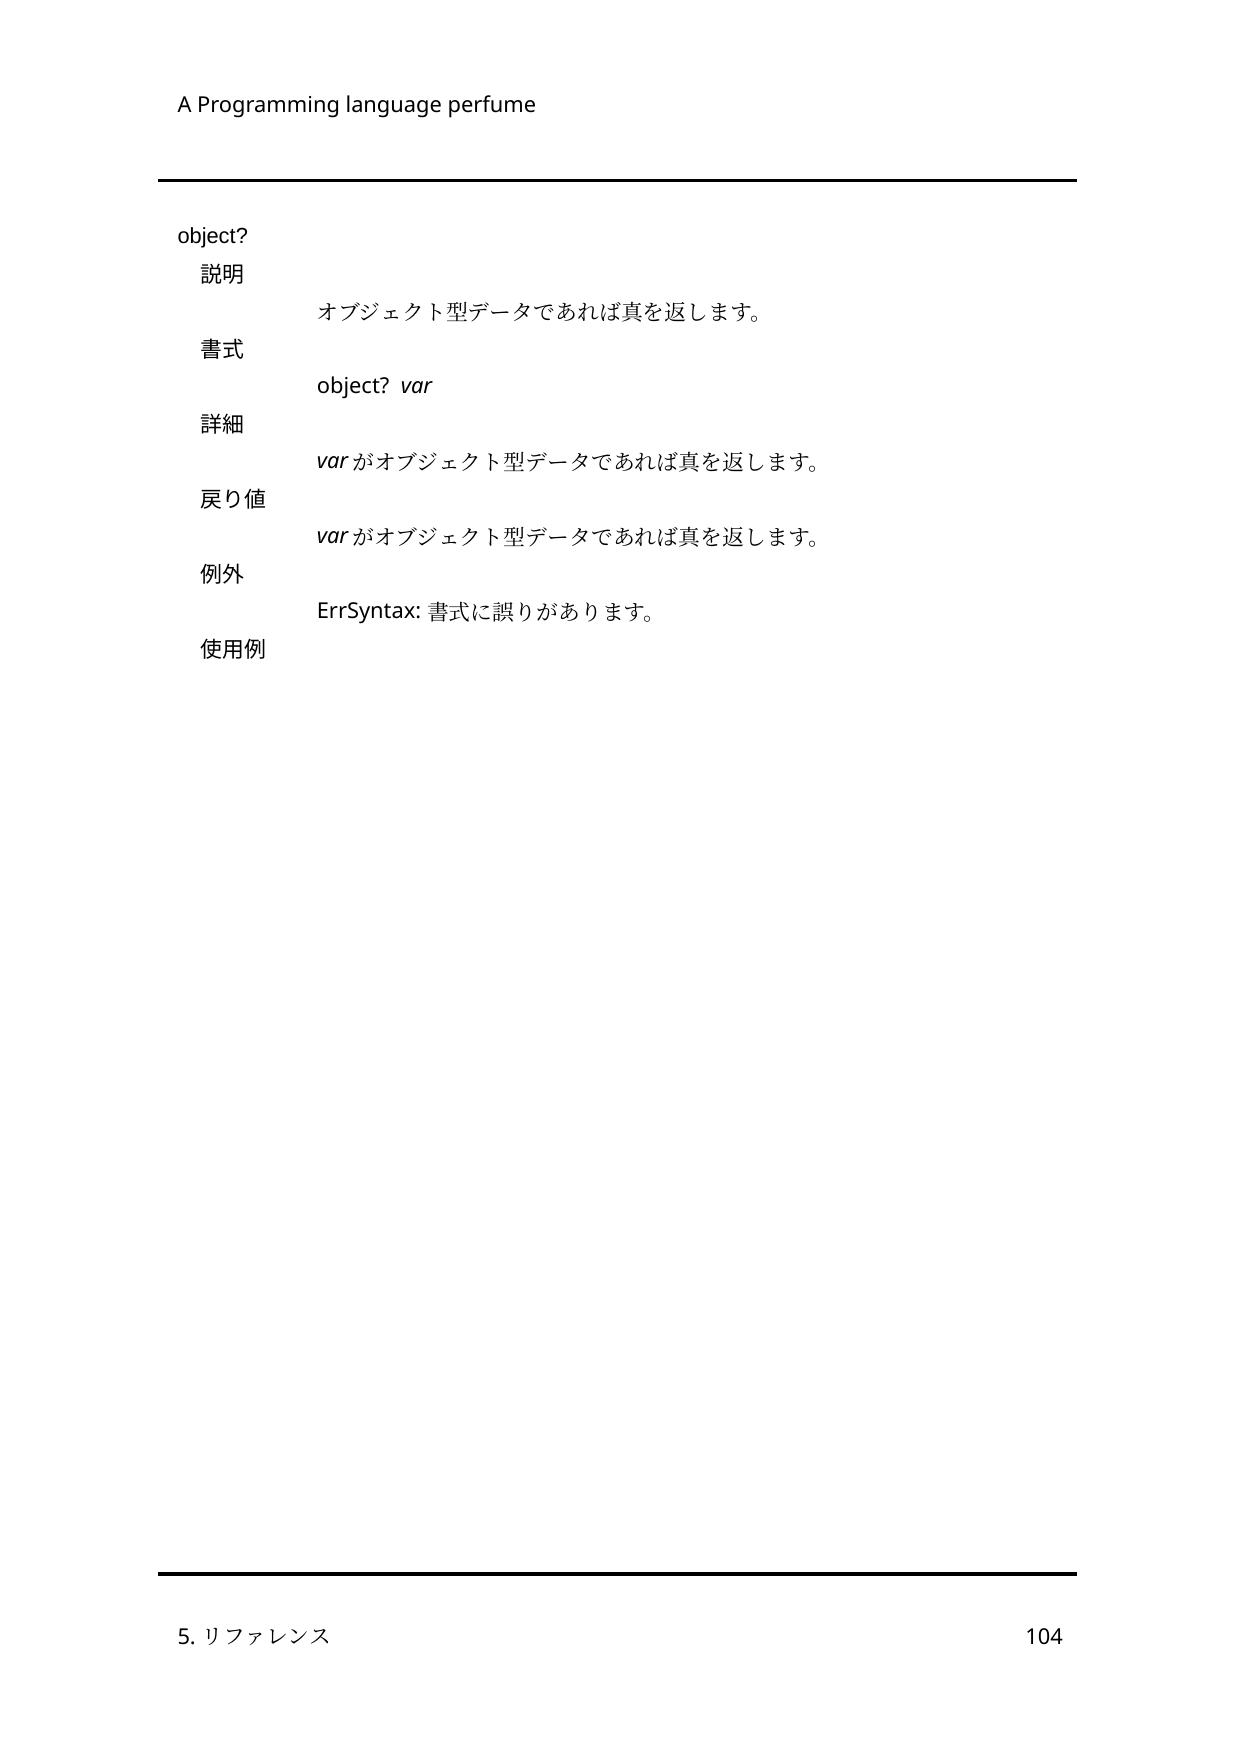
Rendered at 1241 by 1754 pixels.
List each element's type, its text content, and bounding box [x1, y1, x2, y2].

table_cell 詳細 [200, 404, 317, 479]
table_cell object? var [317, 329, 1063, 404]
table_cell varがオブジェクト型データであれば真を返します。 [317, 404, 1063, 479]
table_cell [317, 629, 1063, 704]
table_cell ErrSyntax: 書式に誤りがあります。 [317, 554, 1063, 629]
table_header オブジェクト型データであれば真を返します。 [317, 254, 1063, 329]
table_cell varがオブジェクト型データであれば真を返します。 [317, 479, 1063, 554]
table_header 説明 [200, 254, 317, 329]
subtitle object? [177, 217, 1063, 254]
table_cell 戻り値 [200, 479, 317, 554]
table_cell 書式 [200, 329, 317, 404]
table_cell 使用例 [200, 629, 317, 704]
table_cell 例外 [200, 554, 317, 629]
